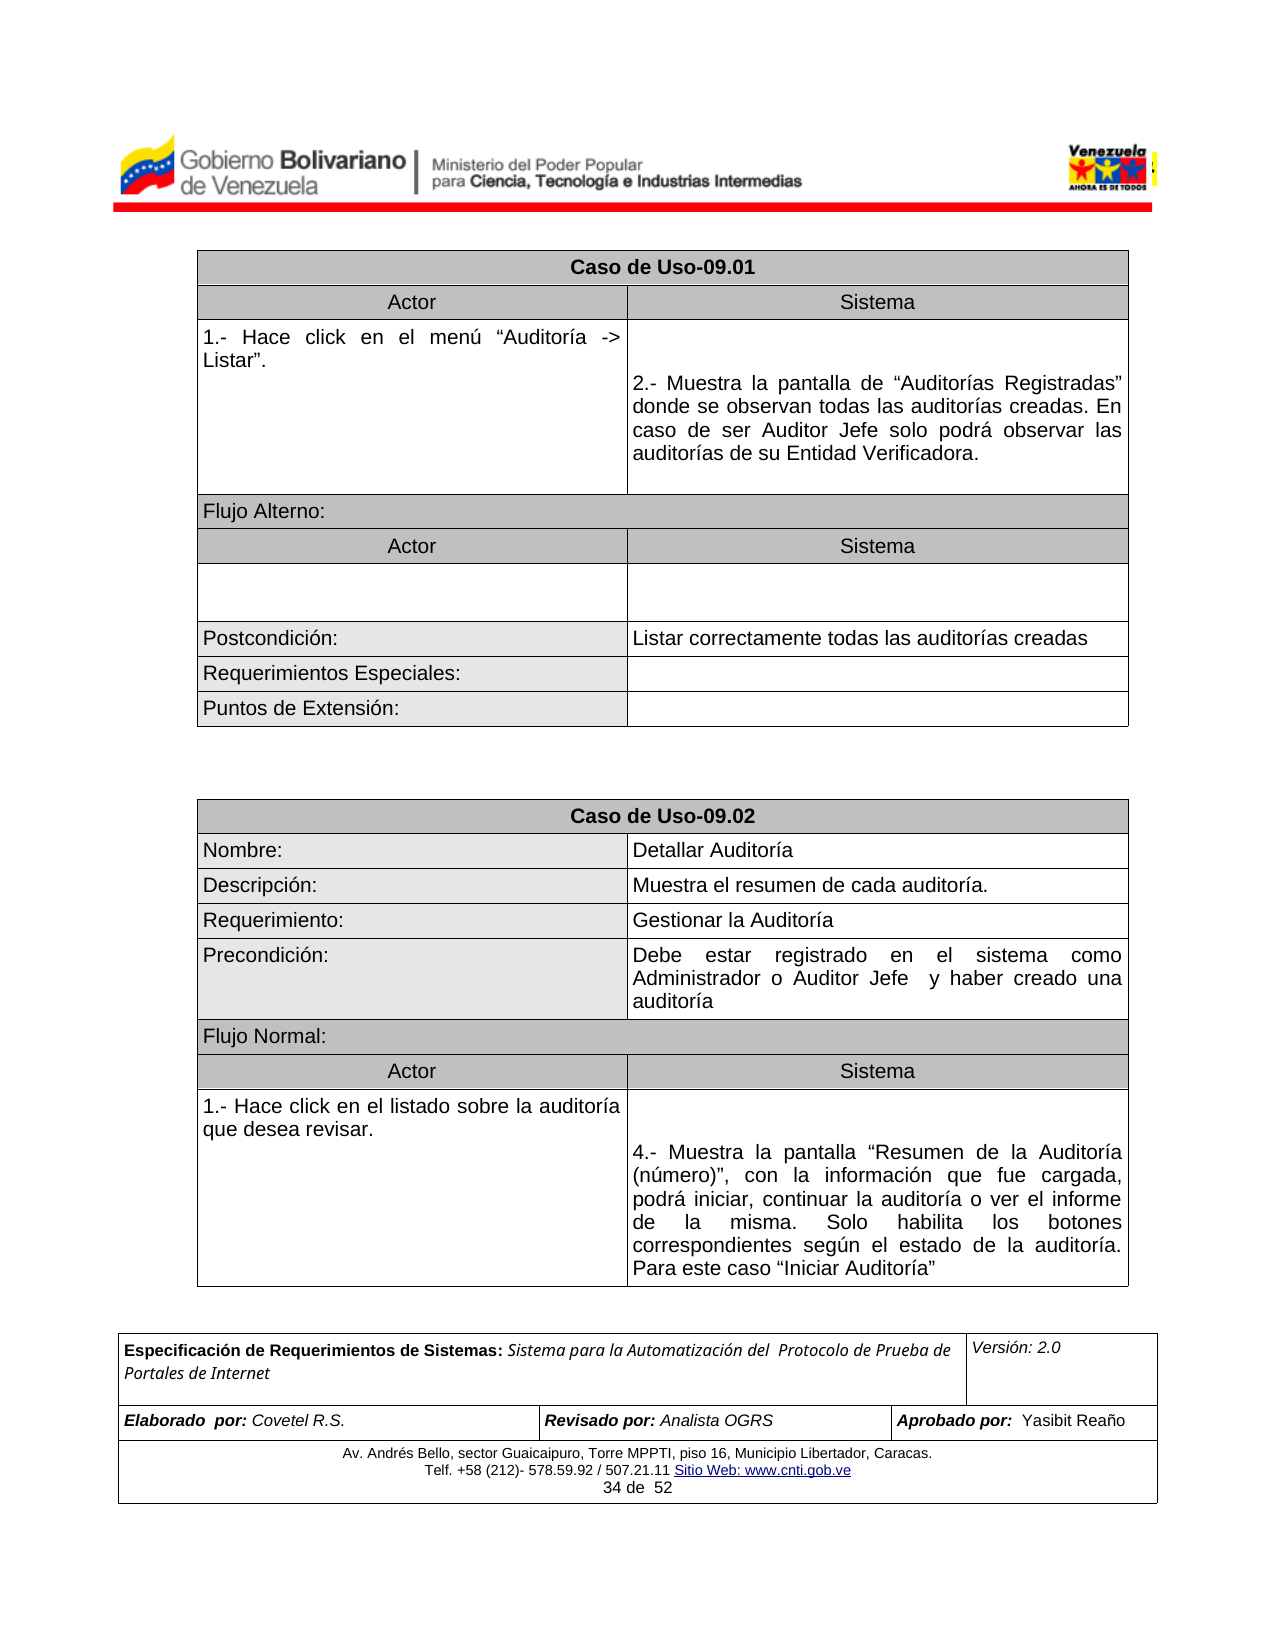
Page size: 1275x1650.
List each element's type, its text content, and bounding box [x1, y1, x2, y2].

table_cell Detallar Auditoría [628, 834, 1128, 868]
table_cell 1.- Hace click en el menú “Auditoría -> Listar”. [198, 320, 627, 493]
table_cell Sistema [628, 529, 1128, 563]
table_cell Postcondición: [198, 622, 627, 656]
picture [113, 126, 1153, 212]
table_cell Actor [198, 286, 627, 319]
table_cell 1.- Hace click en el listado sobre la auditoría que desea revisar. [198, 1090, 627, 1286]
table_cell Requerimientos Especiales: [198, 657, 627, 691]
table_cell [628, 657, 1128, 691]
table_cell [628, 564, 1128, 621]
table_cell Requerimiento: [198, 904, 627, 938]
table_cell Flujo Alterno: [198, 495, 1128, 528]
table_cell Listar correctamente todas las auditorías creadas [628, 622, 1128, 656]
table_cell 4.- Muestra la pantalla “Resumen de la Auditoría (número)”, con la información que fue cargada, podrá iniciar, continuar la auditoría o ver el informe de la misma. Solo habilita los botones correspondientes según el estado de la auditoría. Para este caso “Iniciar Auditoría” [628, 1090, 1128, 1286]
table_cell 2.- Muestra la pantalla de “Auditorías Registradas” donde se observan todas las auditorías creadas. En caso de ser Auditor Jefe solo podrá observar las auditorías de su Entidad Verificadora. [628, 320, 1128, 493]
table_cell Sistema [628, 286, 1128, 319]
table_cell Actor [198, 529, 627, 563]
table_cell Nombre: [198, 834, 627, 868]
table_cell Gestionar la Auditoría [628, 904, 1128, 938]
table_cell Flujo Normal: [198, 1020, 1128, 1054]
table_header Caso de Uso-09.01 [198, 251, 1128, 284]
table_cell Debe estar registrado en el sistema como Administrador o Auditor Jefe y haber creado una auditoría [628, 939, 1128, 1019]
table_cell Actor [198, 1055, 627, 1088]
table_cell Puntos de Extensión: [198, 692, 627, 726]
table_header Caso de Uso-09.02 [198, 800, 1128, 833]
table_cell [198, 564, 627, 621]
table_cell Sistema [628, 1055, 1128, 1088]
table_cell Muestra el resumen de cada auditoría. [628, 869, 1128, 903]
table_cell Descripción: [198, 869, 627, 903]
table_cell Precondición: [198, 939, 627, 1019]
table_cell [628, 692, 1128, 726]
